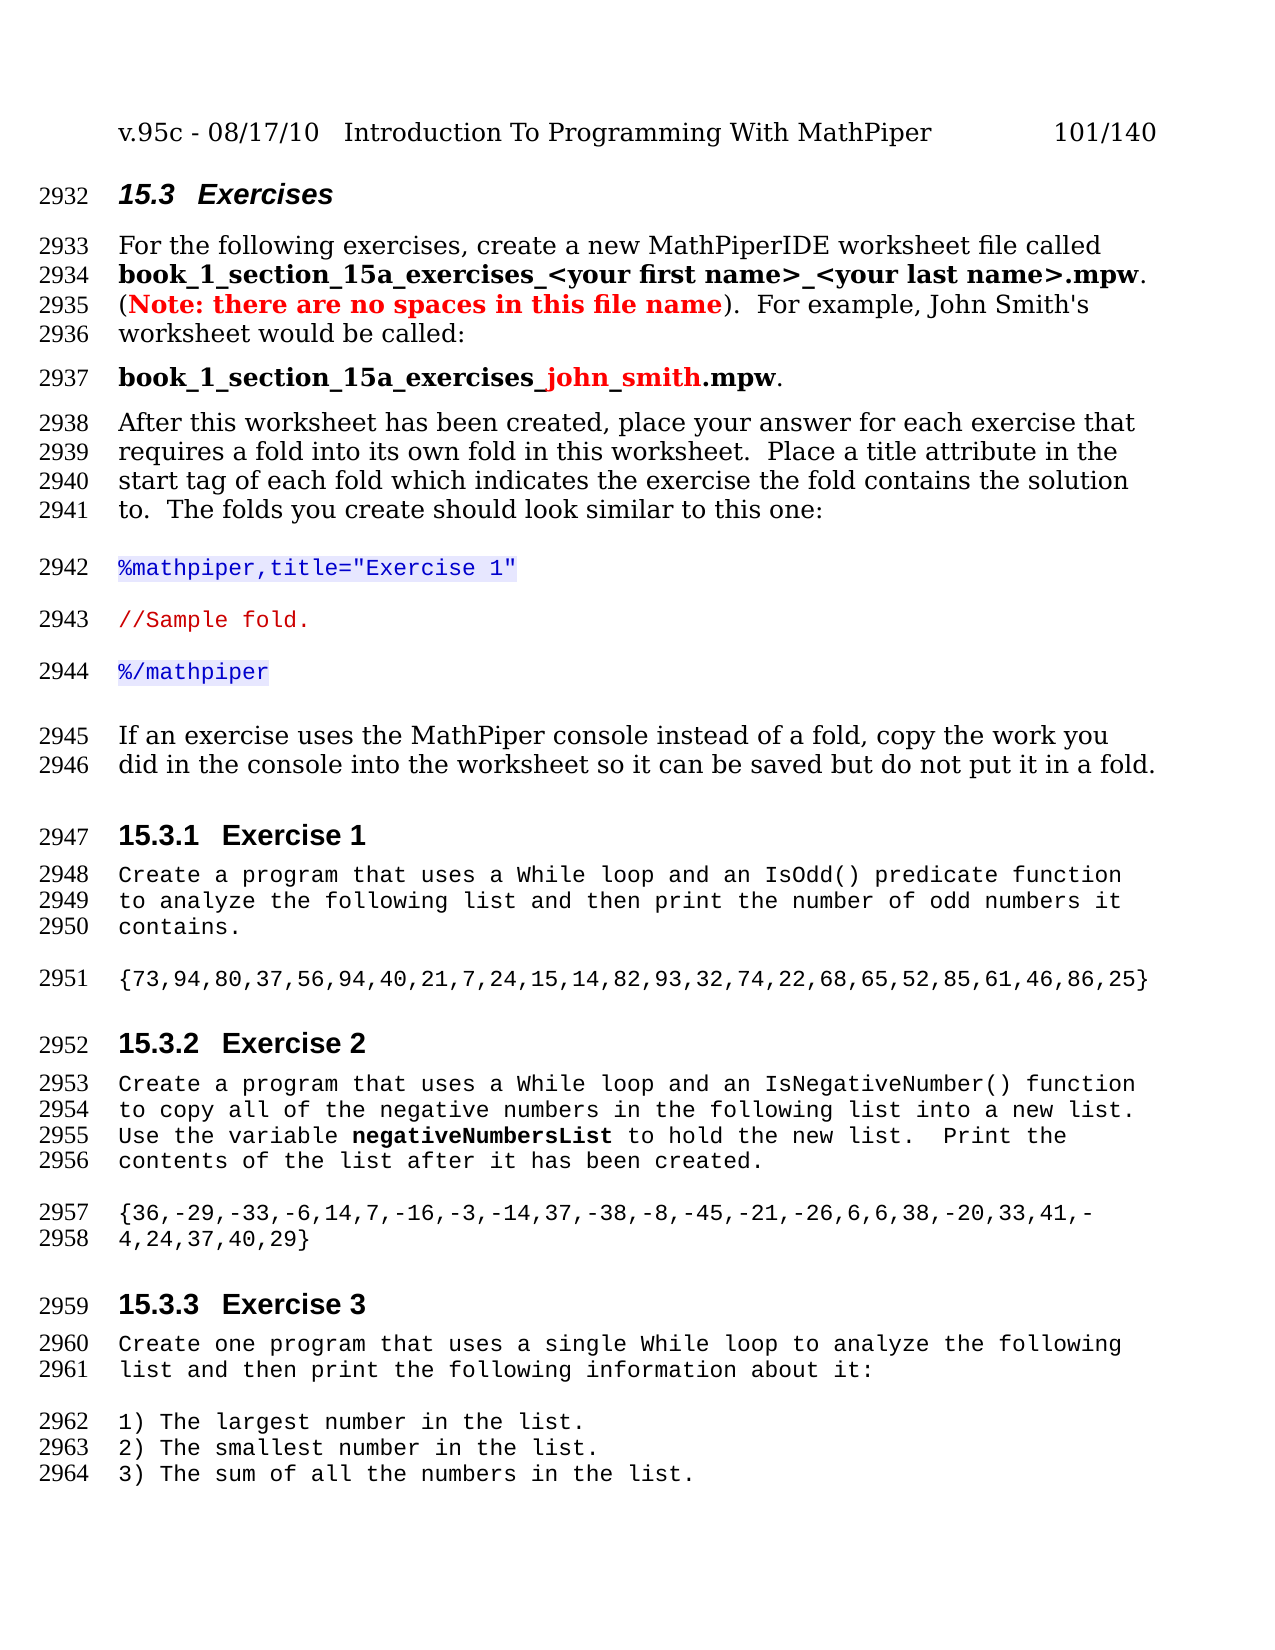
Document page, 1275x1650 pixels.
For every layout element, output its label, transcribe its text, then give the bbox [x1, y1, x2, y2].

subtitle Exercise 1 [118, 818, 1157, 852]
text {73,94,80,37,56,94,40,21,7,24,15,14,82,93,32,74,22,68,65,52,85,61,46,86,25} [118, 968, 1157, 993]
text 2) The smallest number in the list. [118, 1436, 1157, 1462]
text %/mathpiper [118, 660, 1157, 686]
text {36,-29,-33,-6,14,7,-16,-3,-14,37,-38,-8,-45,-21,-26,6,6,38,-20,33,41,-4,24,37,40,29} [118, 1202, 1157, 1254]
text If an exercise uses the MathPiper console instead of a fold, copy the work you did in the console into the worksheet so it can be saved but do not put it in a fold. [118, 721, 1157, 779]
text Create one program that uses a single While loop to analyze the following list and then print the following information about it: [118, 1332, 1157, 1384]
text Create a program that uses a While loop and an IsOdd() predicate function to analyze the following list and then print the number of odd numbers it contains. [118, 864, 1157, 942]
subtitle Exercise 2 [118, 1027, 1157, 1060]
subtitle Exercises [118, 177, 1157, 210]
text %mathpiper,title="Exercise 1" [118, 556, 1157, 582]
text Create a program that uses a While loop and an IsNegativeNumber() function to copy all of the negative numbers in the following list into a new list. Use the variable negativeNumbersList to hold the new list. Print the contents of the list after it has been created. [118, 1072, 1157, 1176]
text book_1_section_15a_exercises_john_smith.mpw. [118, 363, 1157, 393]
text For the following exercises, create a new MathPiperIDE worksheet file called book_1_section_15a_exercises_<your first name>_<your last name>.mpw. (Note: there are no spaces in this file name). For example, John Smith's worksheet would be called: [118, 231, 1157, 348]
subtitle Exercise 3 [118, 1287, 1157, 1320]
text 3) The sum of all the numbers in the list. [118, 1462, 1157, 1488]
text After this worksheet has been created, place your answer for each exercise that requires a fold into its own fold in this worksheet. Place a title attribute in the start tag of each fold which indicates the exercise the fold contains the solution to. The folds you create should look similar to this one: [118, 408, 1157, 524]
text 1) The largest number in the list. [118, 1410, 1157, 1436]
text //Sample fold. [118, 608, 1157, 634]
